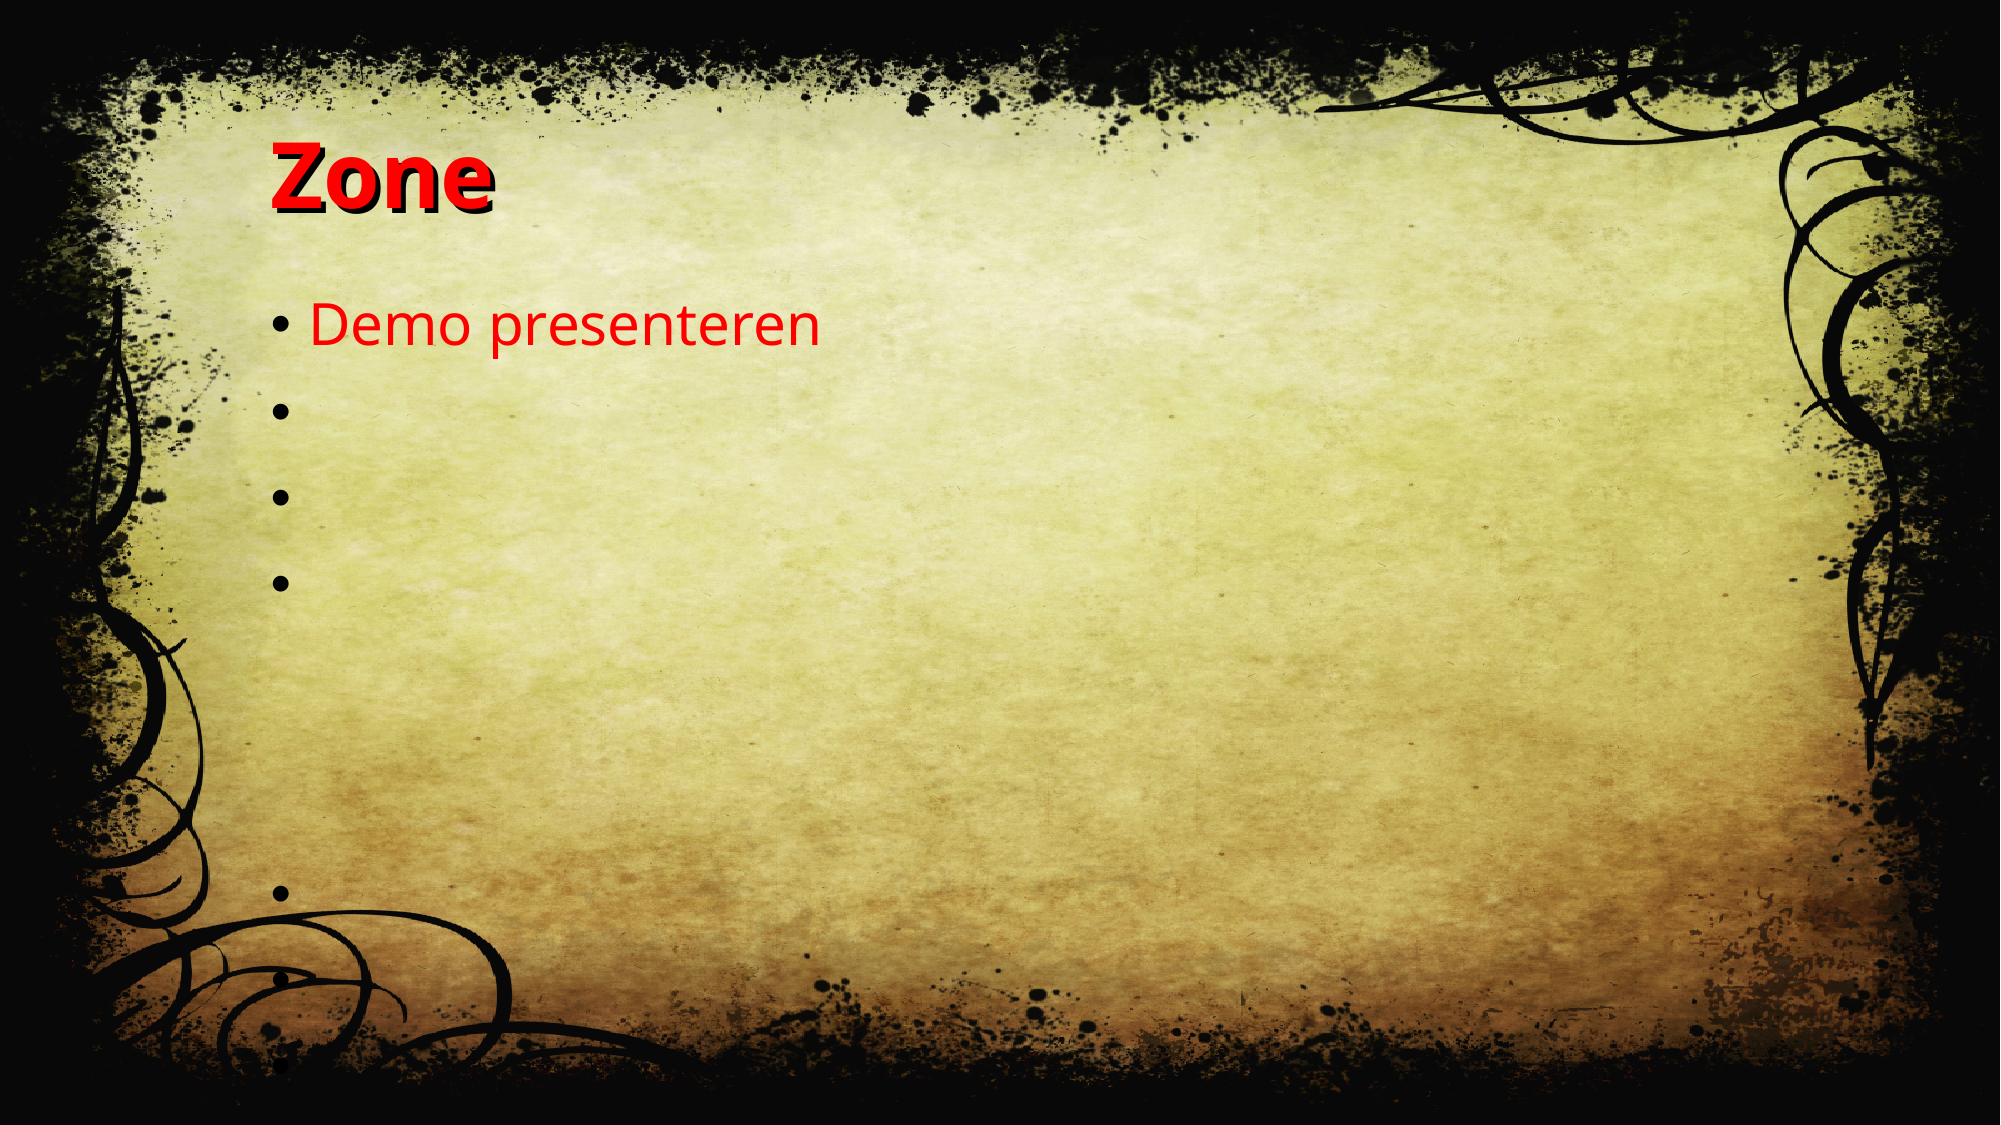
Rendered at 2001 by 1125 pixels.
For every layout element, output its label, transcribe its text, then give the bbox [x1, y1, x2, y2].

list Demo presenteren [255, 288, 1981, 1002]
title Zone [255, 70, 1981, 288]
